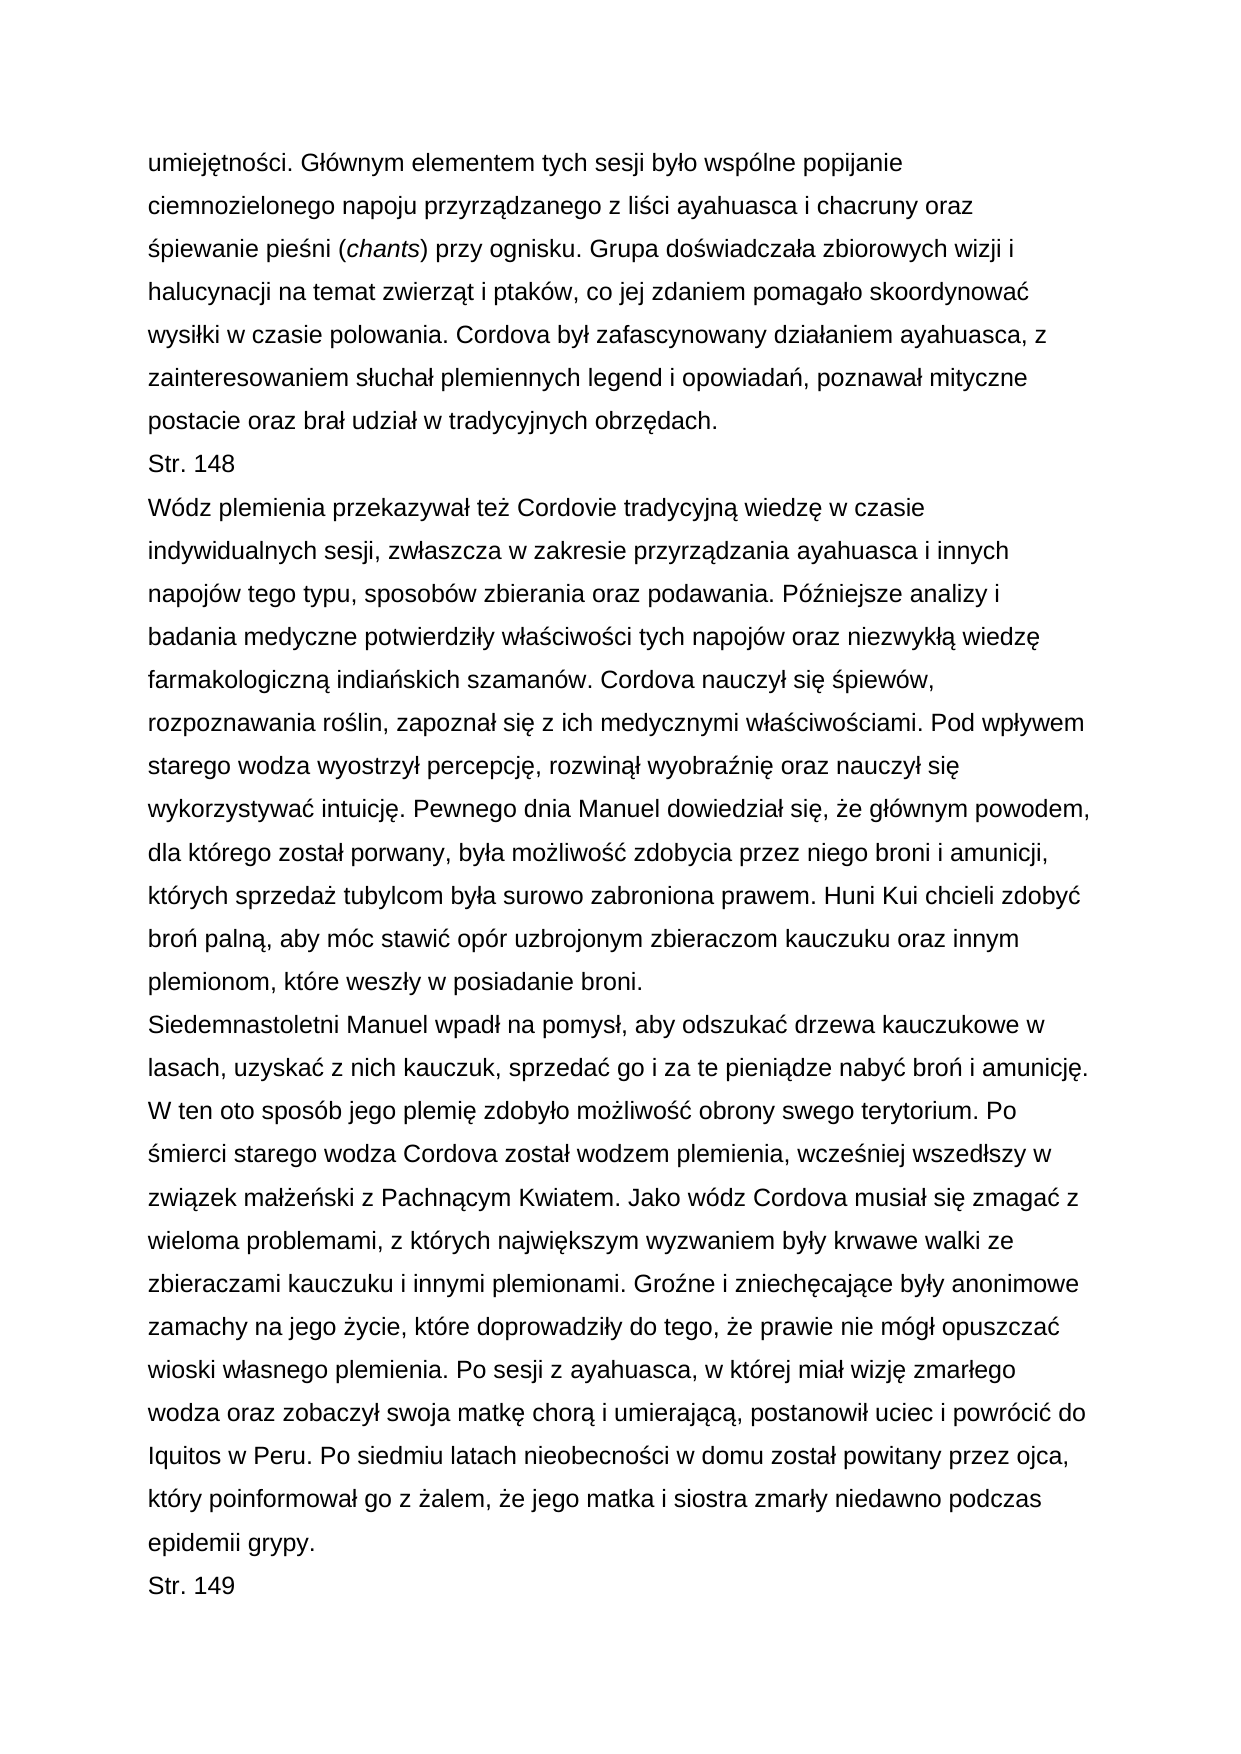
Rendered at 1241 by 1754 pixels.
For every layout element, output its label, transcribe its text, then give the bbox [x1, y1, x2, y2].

text Str. 148 [148, 449, 1093, 478]
text Wódz plemienia przekazywał też Cordovie tradycyjną wiedzę w czasie indywidualnych sesji, zwłaszcza w zakresie przyrządzania ayahuasca i innych napojów tego typu, sposobów zbierania oraz podawania. Późniejsze analizy i badania medyczne potwierdziły właściwości tych napojów oraz niezwykłą wiedzę farmakologiczną indiańskich szamanów. Cordova nauczył się śpiewów, rozpoznawania roślin, zapoznał się z ich medycznymi właściwościami. Pod wpływem starego wodza wyostrzył percepcję, rozwinął wyobraźnię oraz nauczył się wykorzystywać intuicję. Pewnego dnia Manuel dowiedział się, że głównym powodem, dla którego został porwany, była możliwość zdobycia przez niego broni i amunicji, których sprzedaż tubylcom była surowo zabroniona prawem. Huni Kui chcieli zdobyć broń palną, aby móc stawić opór uzbrojonym zbieraczom kauczuku oraz innym plemionom, które weszły w posiadanie broni. [148, 493, 1093, 996]
text umiejętności. Głównym elementem tych sesji było wspólne popijanie ciemnozielonego napoju przyrządzanego z liści ayahuasca i chacruny oraz śpiewanie pieśni (chants) przy ognisku. Grupa doświadczała zbiorowych wizji i halucynacji na temat zwierząt i ptaków, co jej zdaniem pomagało skoordynować wysiłki w czasie polowania. Cordova był zafascynowany działaniem ayahuasca, z zainteresowaniem słuchał plemiennych legend i opowiadań, poznawał mityczne postacie oraz brał udział w tradycyjnych obrzędach. [148, 148, 1093, 435]
text Siedemnastoletni Manuel wpadł na pomysł, aby odszukać drzewa kauczukowe w lasach, uzyskać z nich kauczuk, sprzedać go i za te pieniądze nabyć broń i amunicję. W ten oto sposób jego plemię zdobyło możliwość obrony swego terytorium. Po śmierci starego wodza Cordova został wodzem plemienia, wcześniej wszedłszy w związek małżeński z Pachnącym Kwiatem. Jako wódz Cordova musiał się zmagać z wieloma problemami, z których największym wyzwaniem były krwawe walki ze zbieraczami kauczuku i innymi plemionami. Groźne i zniechęcające były anonimowe zamachy na jego życie, które doprowadziły do tego, że prawie nie mógł opuszczać wioski własnego plemienia. Po sesji z ayahuasca, w której miał wizję zmarłego wodza oraz zobaczył swoja matkę chorą i umierającą, postanowił uciec i powrócić do Iquitos w Peru. Po siedmiu latach nieobecności w domu został powitany przez ojca, który poinformował go z żalem, że jego matka i siostra zmarły niedawno podczas epidemii grypy. [148, 1010, 1093, 1556]
text Str. 149 [148, 1571, 1093, 1599]
